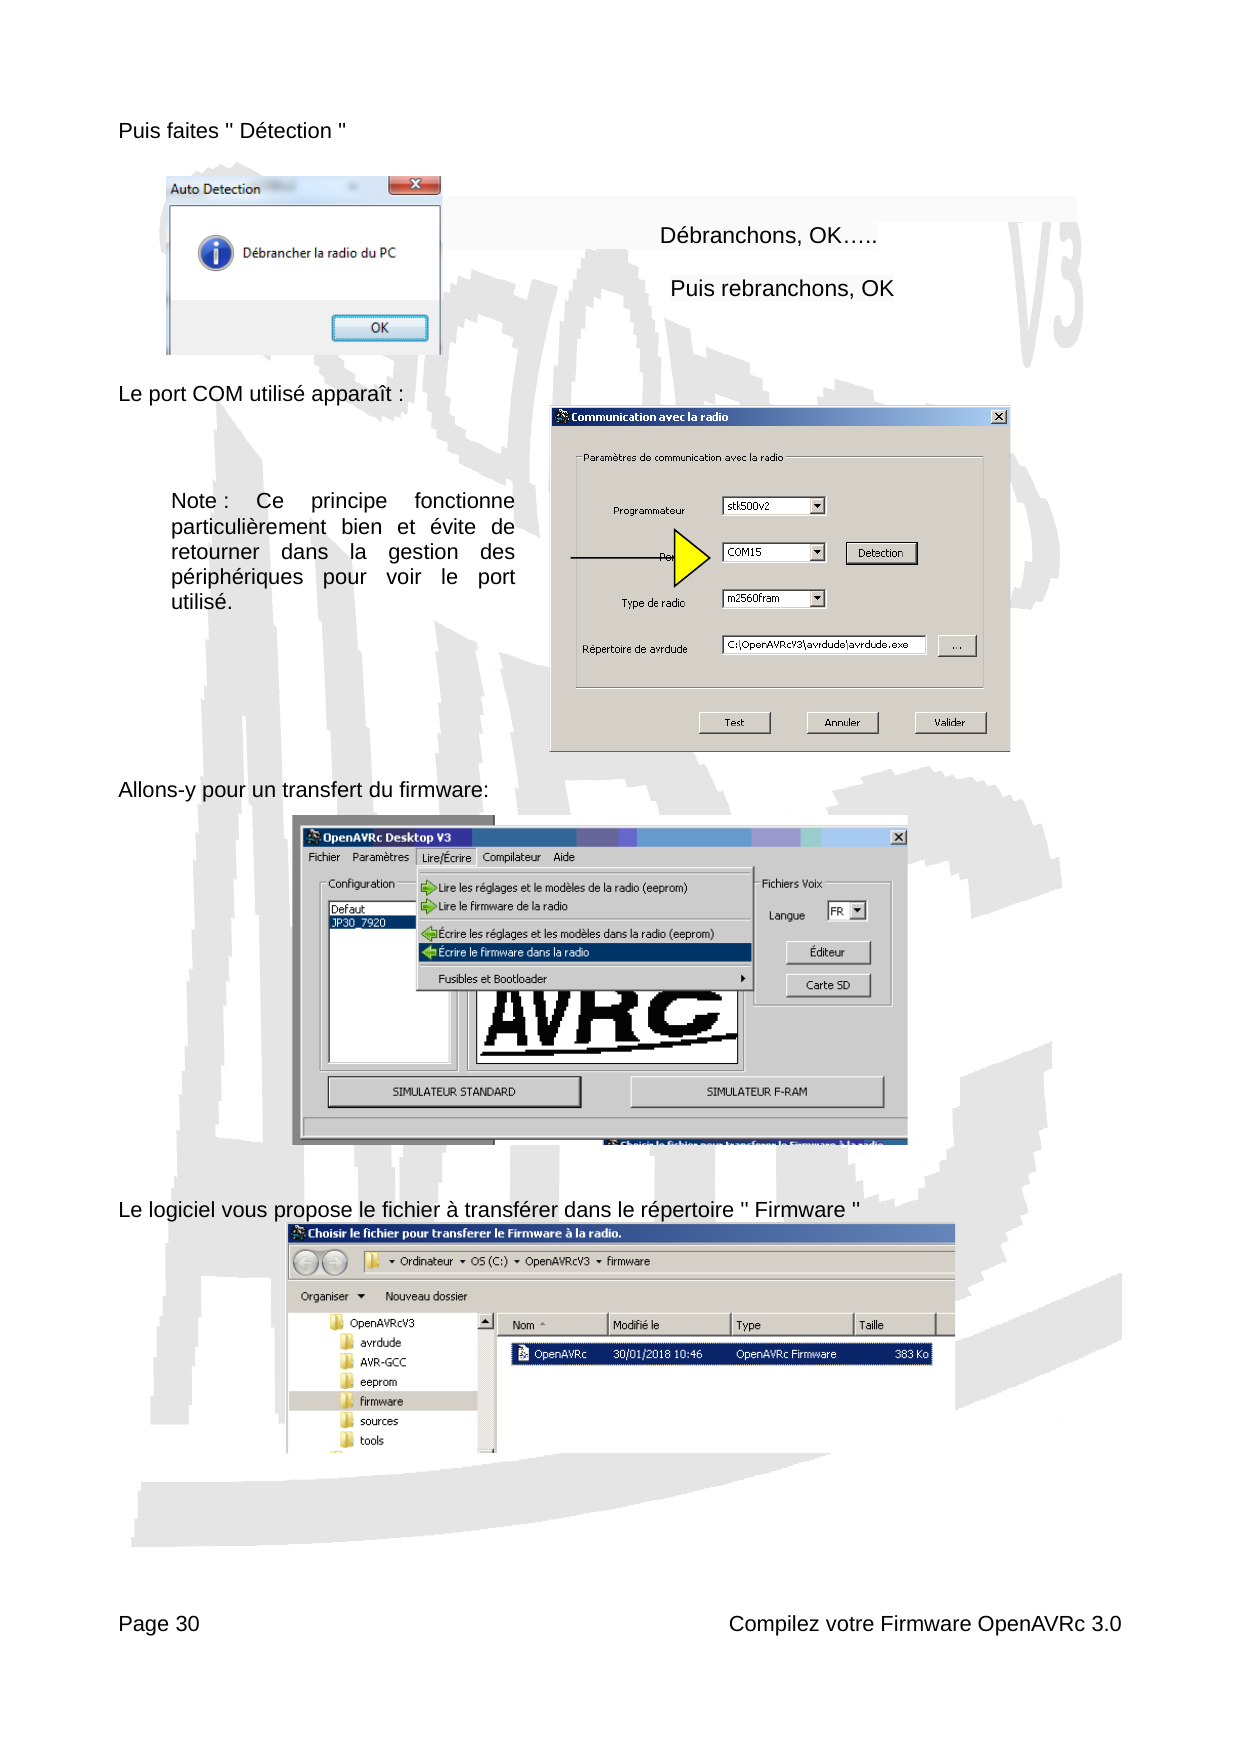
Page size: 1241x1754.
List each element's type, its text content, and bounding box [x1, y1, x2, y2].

text Le port COM utilisé apparaît : [118, 381, 1122, 406]
picture [166, 176, 443, 355]
text Note : Ce principe fonctionne particulièrement bien et évite de retourner dans la gestion des périphériques pour voir le port utilisé. [171, 488, 516, 614]
text Allons-y pour un transfert du firmware: [118, 777, 1122, 803]
text Débranchons, OK….. [443, 196, 1122, 249]
text Puis faites '' Détection '' [118, 118, 1122, 143]
text [118, 275, 166, 301]
text Puis rebranchons, OK [443, 275, 1122, 301]
text [118, 196, 166, 249]
picture [549, 405, 1011, 752]
text Le logiciel vous propose le fichier à transférer dans le répertoire '' Firmware '' [118, 1197, 1122, 1222]
